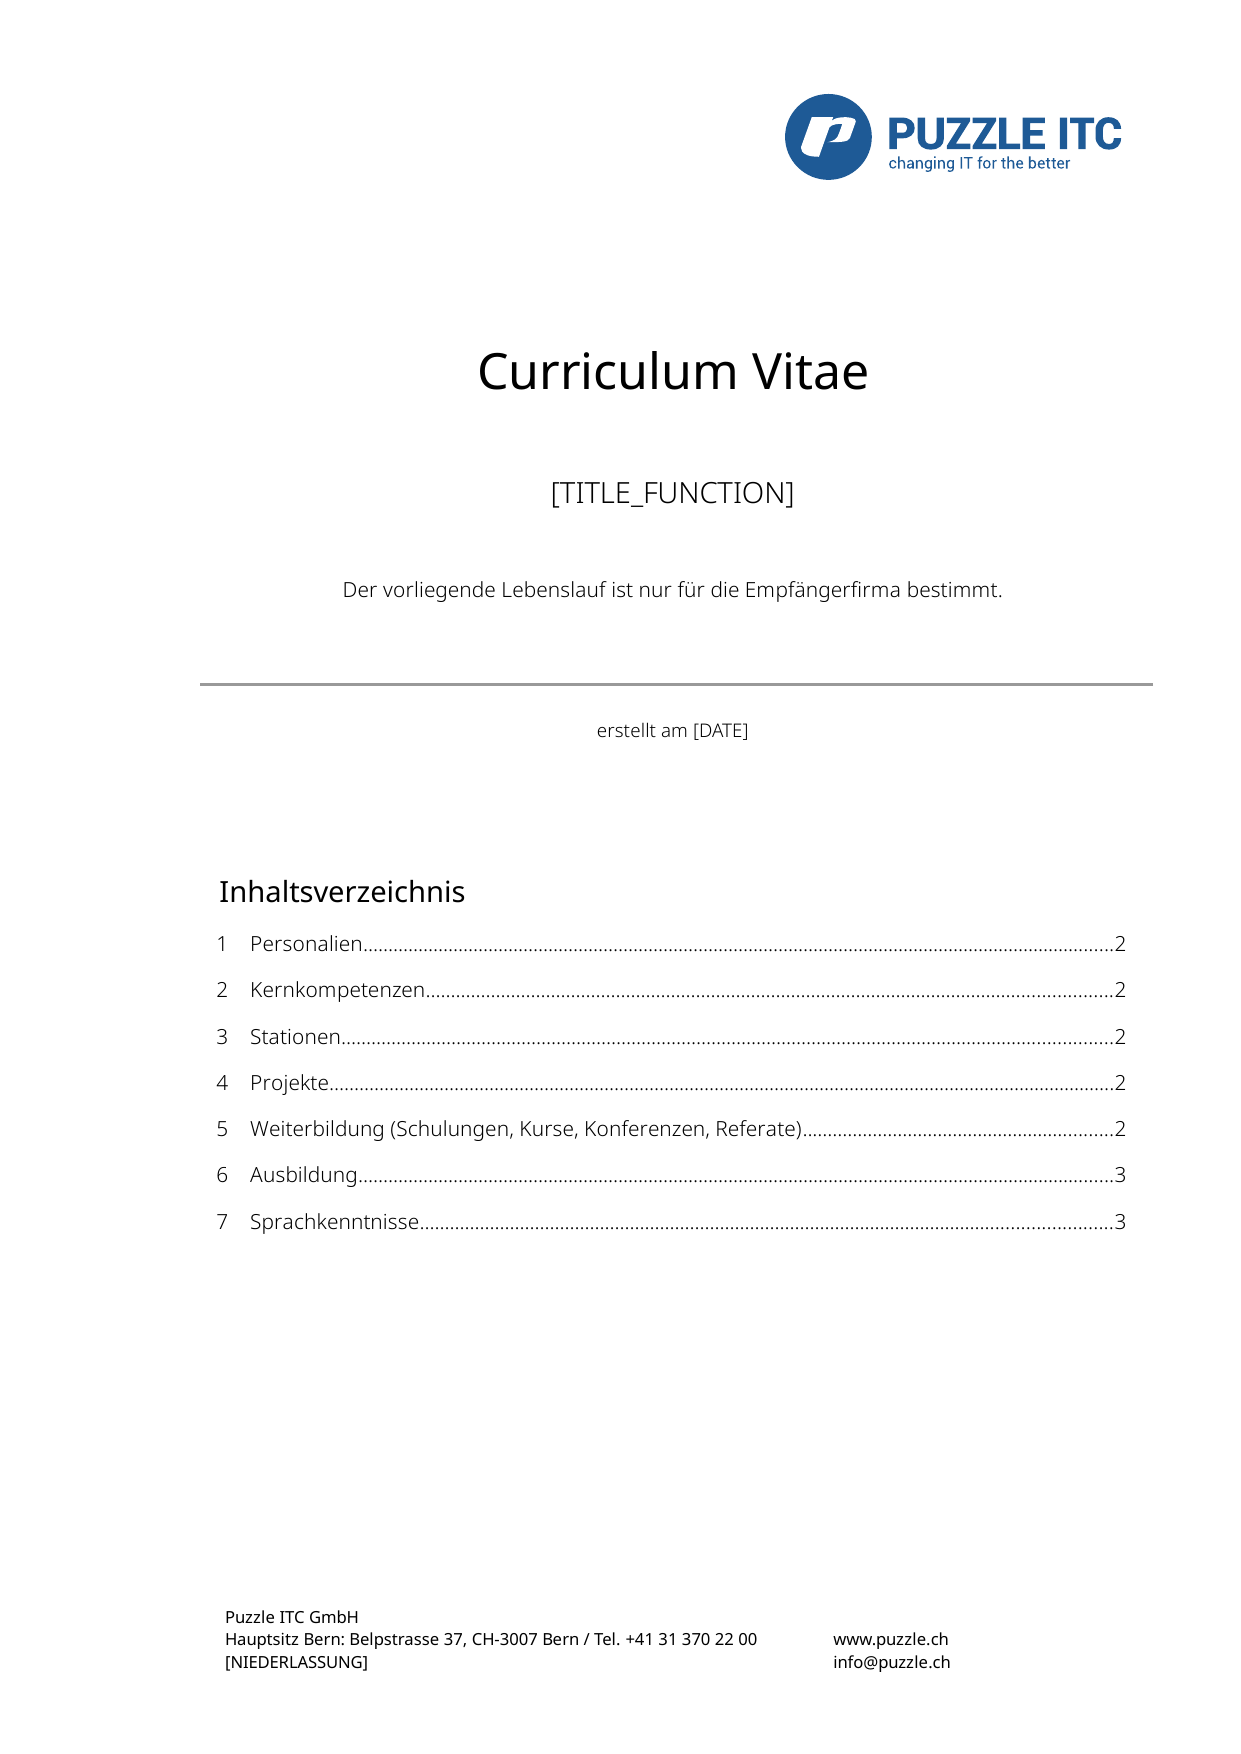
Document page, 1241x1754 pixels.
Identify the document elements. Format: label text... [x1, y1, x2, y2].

text 3 Stationen 2 [216, 1022, 1126, 1050]
text 6 Ausbildung 3 [216, 1160, 1126, 1189]
text 2 Kernkompetenzen 2 [216, 975, 1126, 1004]
text 7 Sprachkenntnisse 3 [216, 1207, 1126, 1235]
subtitle Inhaltsverzeichnis [219, 872, 1126, 911]
text erstellt am [DATE] [219, 717, 1126, 743]
text Der vorliegende Lebenslauf ist nur für die Empfängerfirma bestimmt. [299, 575, 1052, 603]
text Curriculum Vitae [218, 336, 1127, 404]
text 4 Projekte 2 [216, 1068, 1126, 1096]
text [TITLE_FUNCTION] [219, 472, 1126, 512]
text 1 Personalien 2 [216, 929, 1126, 958]
text 5 Weiterbildung (Schulungen, Kurse, Konferenzen, Referate) 2 [216, 1114, 1126, 1143]
